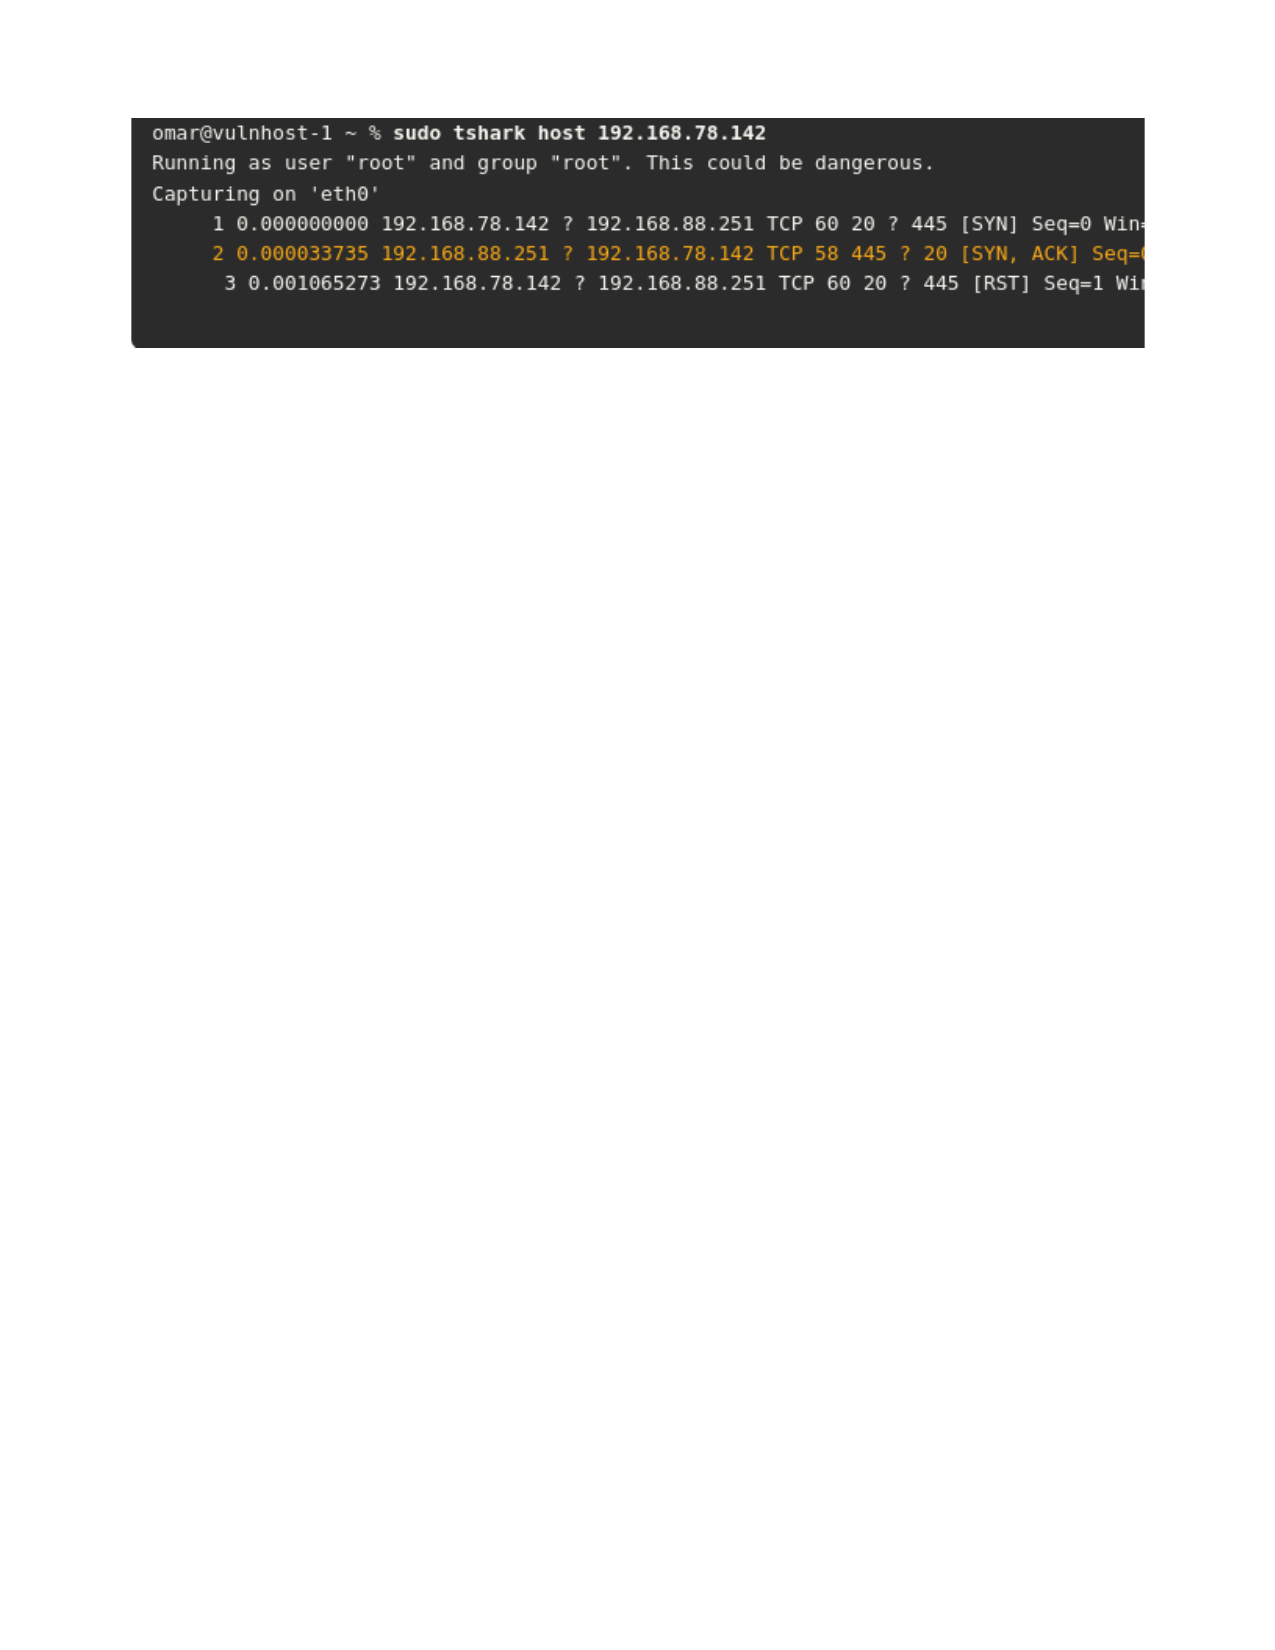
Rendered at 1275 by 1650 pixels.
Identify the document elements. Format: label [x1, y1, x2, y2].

picture [130, 118, 1145, 348]
